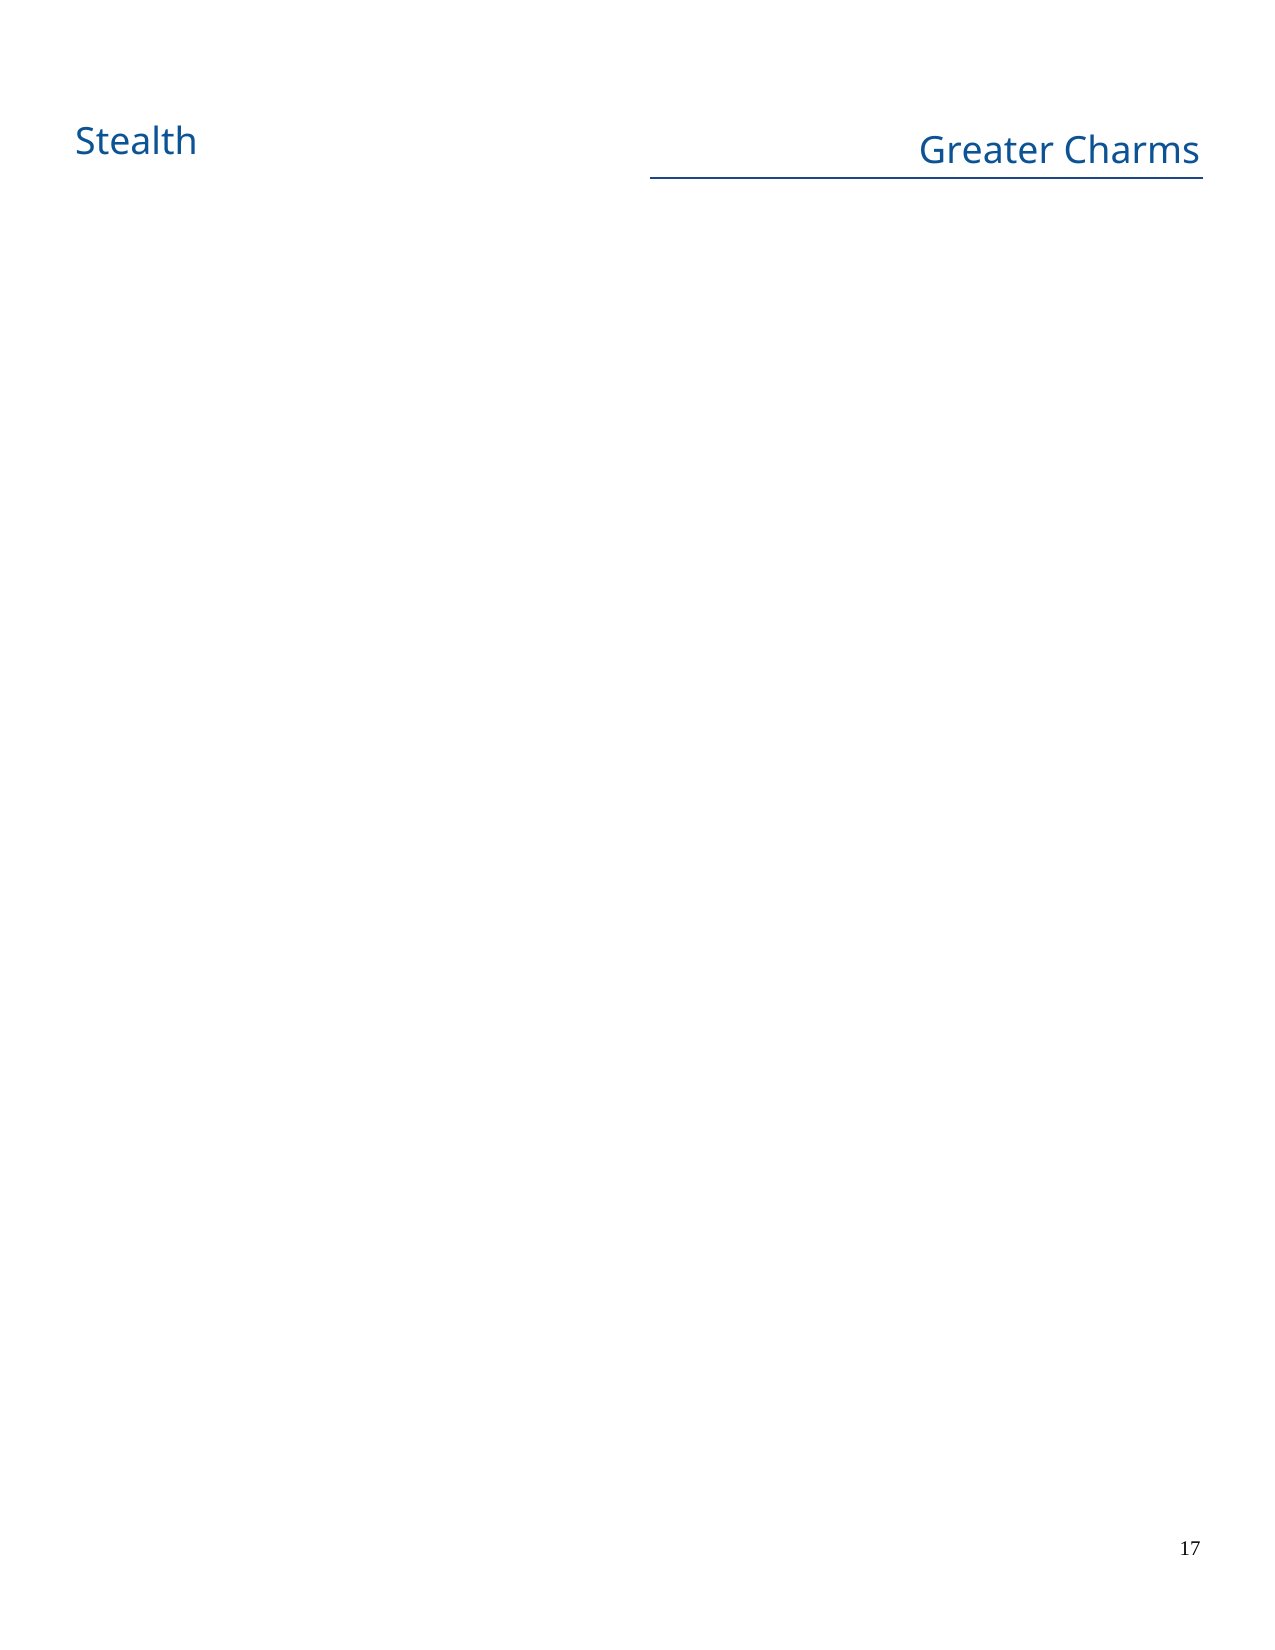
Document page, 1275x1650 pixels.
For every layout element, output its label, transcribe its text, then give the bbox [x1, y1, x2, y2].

subtitle Greater Charms [649, 120, 1203, 179]
subtitle Stealth [75, 114, 622, 165]
